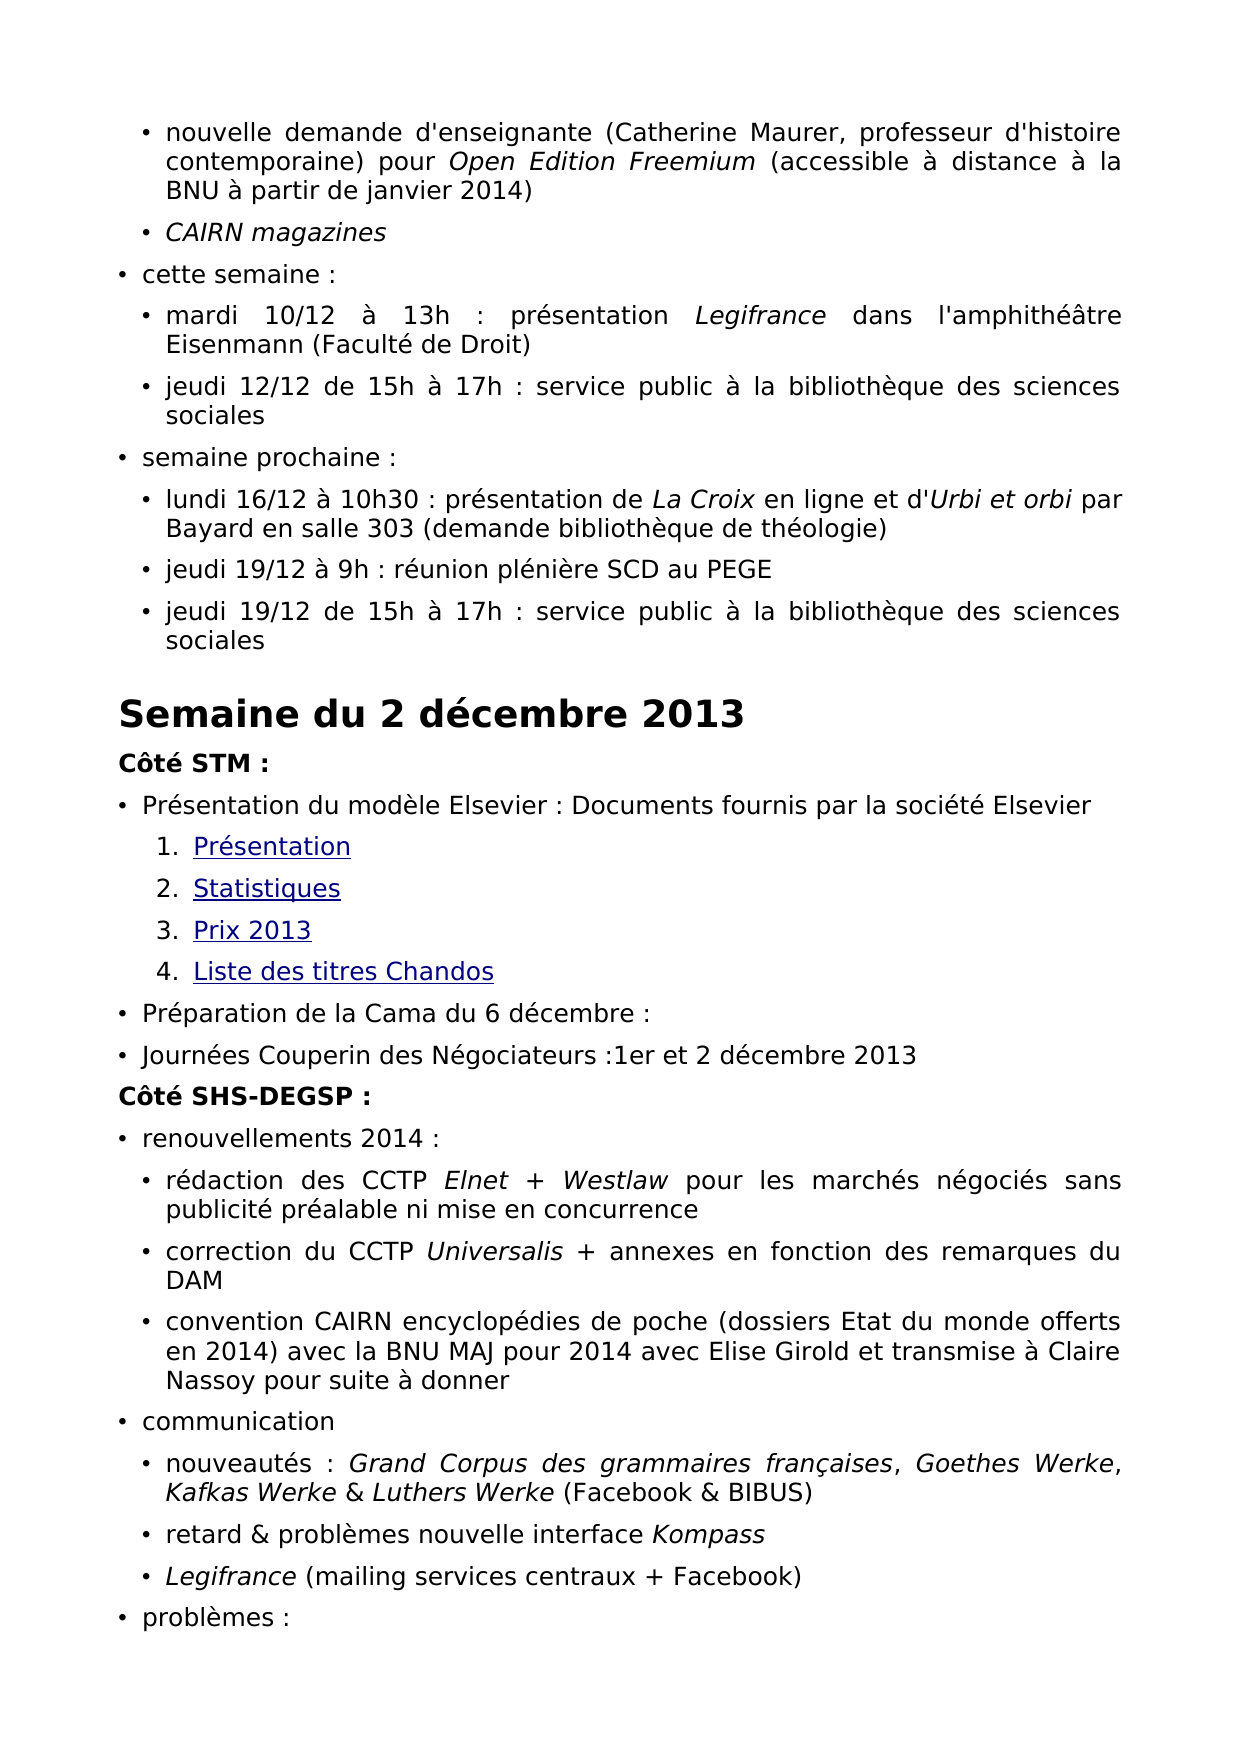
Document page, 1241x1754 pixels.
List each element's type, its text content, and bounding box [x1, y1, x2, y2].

list communication [118, 1408, 1122, 1437]
list problèmes : [118, 1603, 1122, 1633]
list rédaction des CCTP Elnet + Westlaw pour les marchés négociés sans publicité préalable ni mise en concurrence [142, 1166, 1122, 1224]
list CAIRN magazines [142, 218, 1122, 247]
list Préparation de la Cama du 6 décembre : [118, 999, 1122, 1028]
list Liste des titres Chandos [156, 958, 1122, 987]
list convention CAIRN encyclopédies de poche (dossiers Etat du monde offerts en 2014) avec la BNU MAJ pour 2014 avec Elise Girold et transmise à Claire Nassoy pour suite à donner [142, 1308, 1122, 1395]
list nouveautés : Grand Corpus des grammaires françaises, Goethes Werke, Kafkas Werke & Luthers Werke (Facebook & BIBUS) [142, 1449, 1122, 1508]
list Statistiques [156, 874, 1122, 903]
list correction du CCTP Universalis + annexes en fonction des remarques du DAM [142, 1237, 1122, 1295]
list mardi 10/12 à 13h : présentation Legifrance dans l'amphithéâtre Eisenmann (Faculté de Droit) [142, 301, 1122, 360]
list lundi 16/12 à 10h30 : présentation de La Croix en ligne et d'Urbi et orbi par Bayard en salle 303 (demande bibliothèque de théologie) [142, 485, 1122, 543]
list Présentation [156, 833, 1122, 862]
text Côté STM : [118, 749, 1122, 778]
list nouvelle demande d'enseignante (Catherine Maurer, professeur d'histoire contemporaine) pour Open Edition Freemium (accessible à distance à la BNU à partir de janvier 2014) [142, 118, 1122, 206]
subtitle Semaine du 2 décembre 2013 [118, 693, 1122, 737]
text Côté SHS-DEGSP : [118, 1083, 1122, 1112]
list semaine prochaine : [118, 443, 1122, 472]
list jeudi 12/12 de 15h à 17h : service public à la bibliothèque des sciences sociales [142, 372, 1122, 431]
list Présentation du modèle Elsevier : Documents fournis par la société Elsevier [118, 791, 1122, 820]
list Prix 2013 [156, 916, 1122, 945]
list retard & problèmes nouvelle interface Kompass [142, 1520, 1122, 1549]
list jeudi 19/12 à 9h : réunion plénière SCD au PEGE [142, 556, 1122, 585]
list renouvellements 2014 : [118, 1124, 1122, 1153]
list Journées Couperin des Négociateurs :1er et 2 décembre 2013 [118, 1041, 1122, 1070]
list jeudi 19/12 de 15h à 17h : service public à la bibliothèque des sciences sociales [142, 597, 1122, 656]
list cette semaine : [118, 260, 1122, 289]
list Legifrance (mailing services centraux + Facebook) [142, 1562, 1122, 1591]
